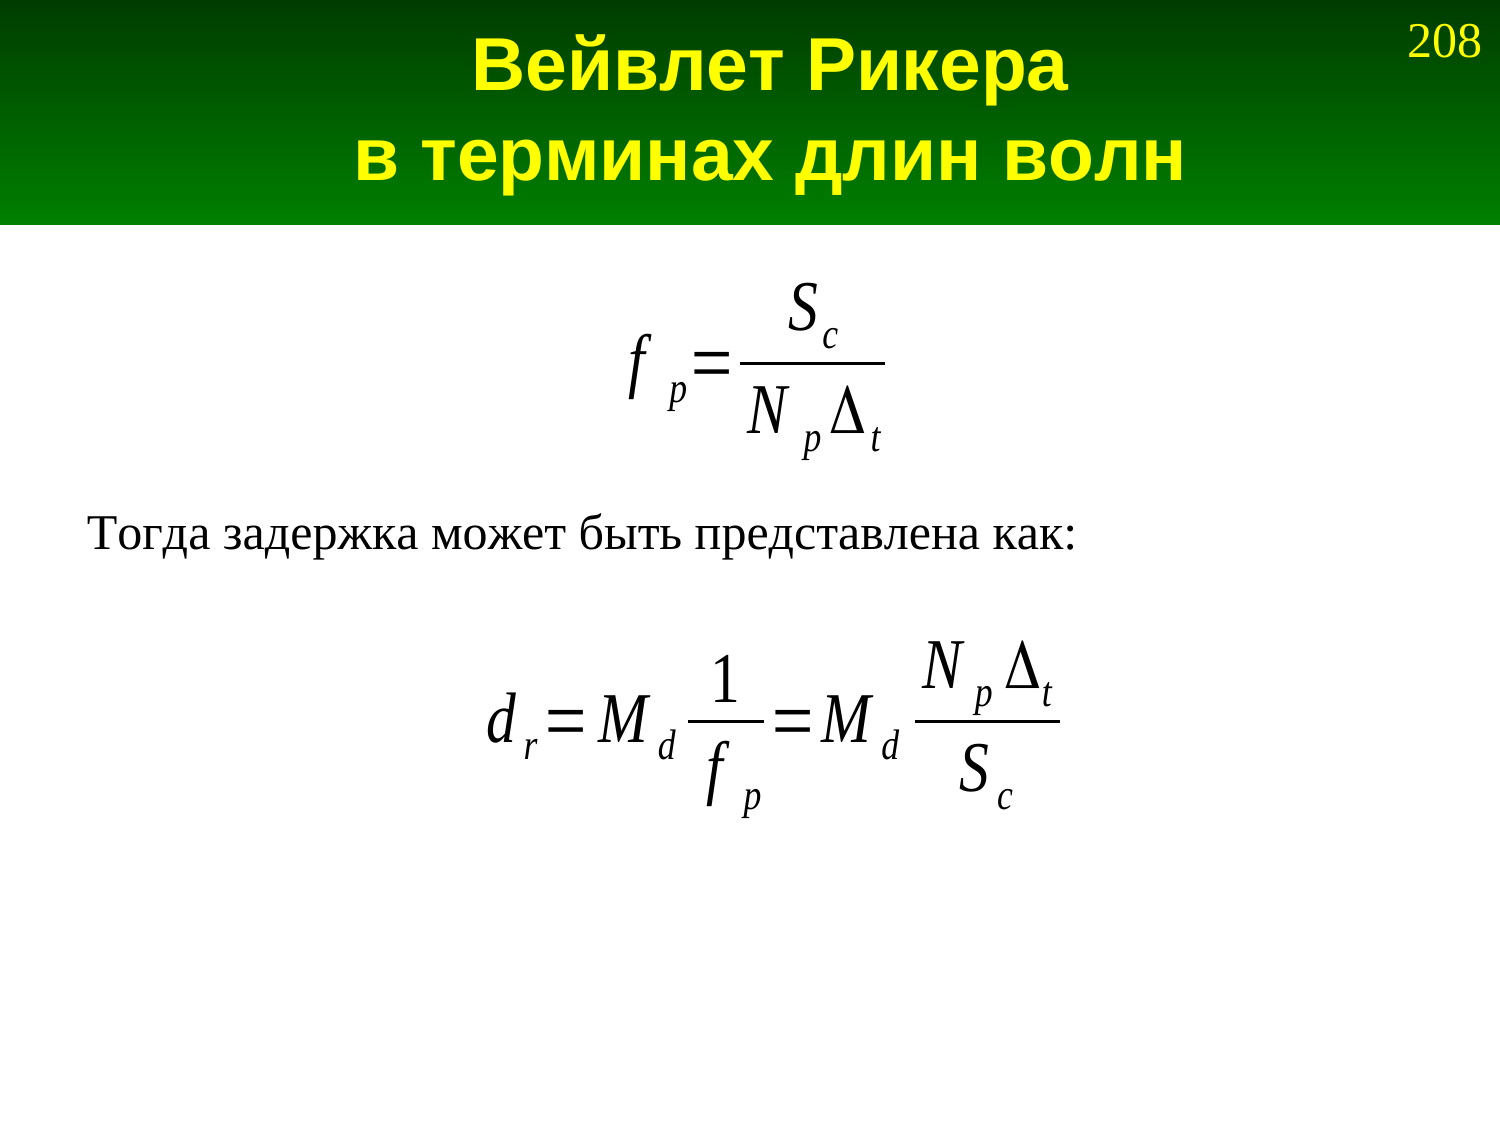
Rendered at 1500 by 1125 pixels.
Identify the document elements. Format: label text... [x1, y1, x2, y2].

text_box Тогда задержка может быть представлена как: [72, 492, 1093, 567]
title Вейвлет Рикера в терминах длин волн [100, 7, 1441, 204]
chart [602, 267, 902, 461]
chart [471, 625, 1075, 819]
